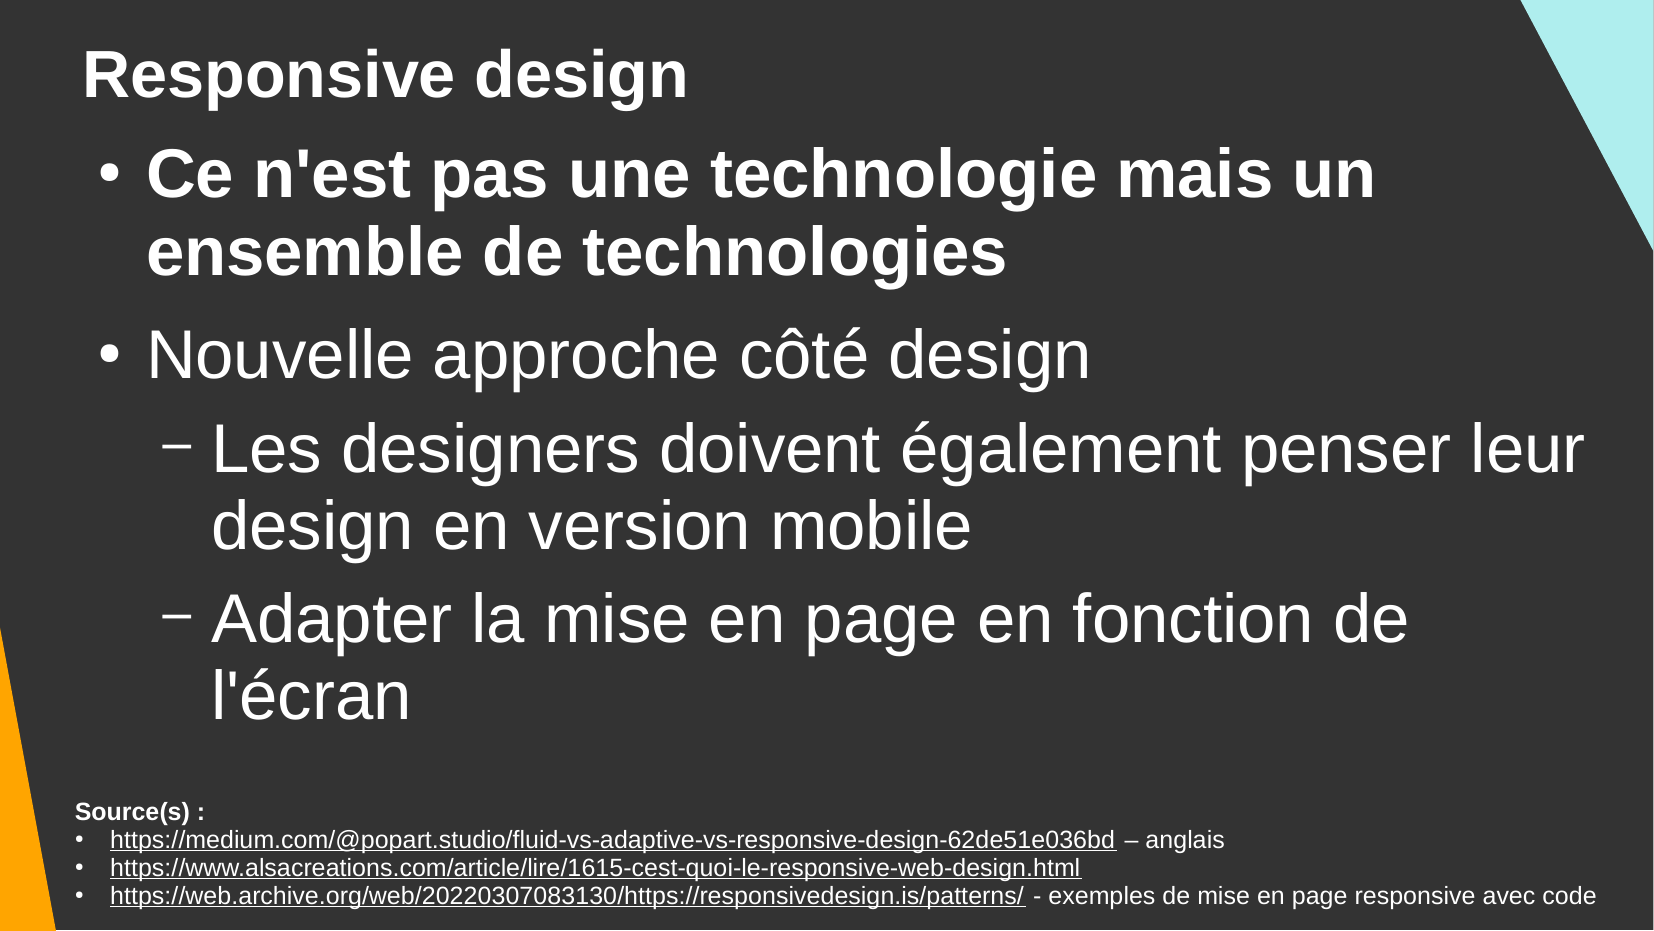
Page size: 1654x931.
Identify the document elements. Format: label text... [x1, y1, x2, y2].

text_box Source(s) : https://medium.com/@popart.studio/fluid-vs-adaptive-vs-responsive-design-62de51e036bd – anglais https://www.alsacreations.com/article/lire/1615-cest-quoi-le-responsive-web-design.html https://web.archive.org/web/20220307083130/https://responsivedesign.is/patterns/ - exemples de mise en page responsive avec code [60, 790, 1619, 931]
text_box [1520, 0, 1654, 253]
title Responsive design [82, 37, 1571, 114]
text_box [0, 627, 56, 931]
list Ce n'est pas une technologie mais un ensemble de technologies Nouvelle approche côté design Les designers doivent également penser leur design en version mobile Adapter la mise en page en fonction de l'écran [80, 135, 1605, 736]
